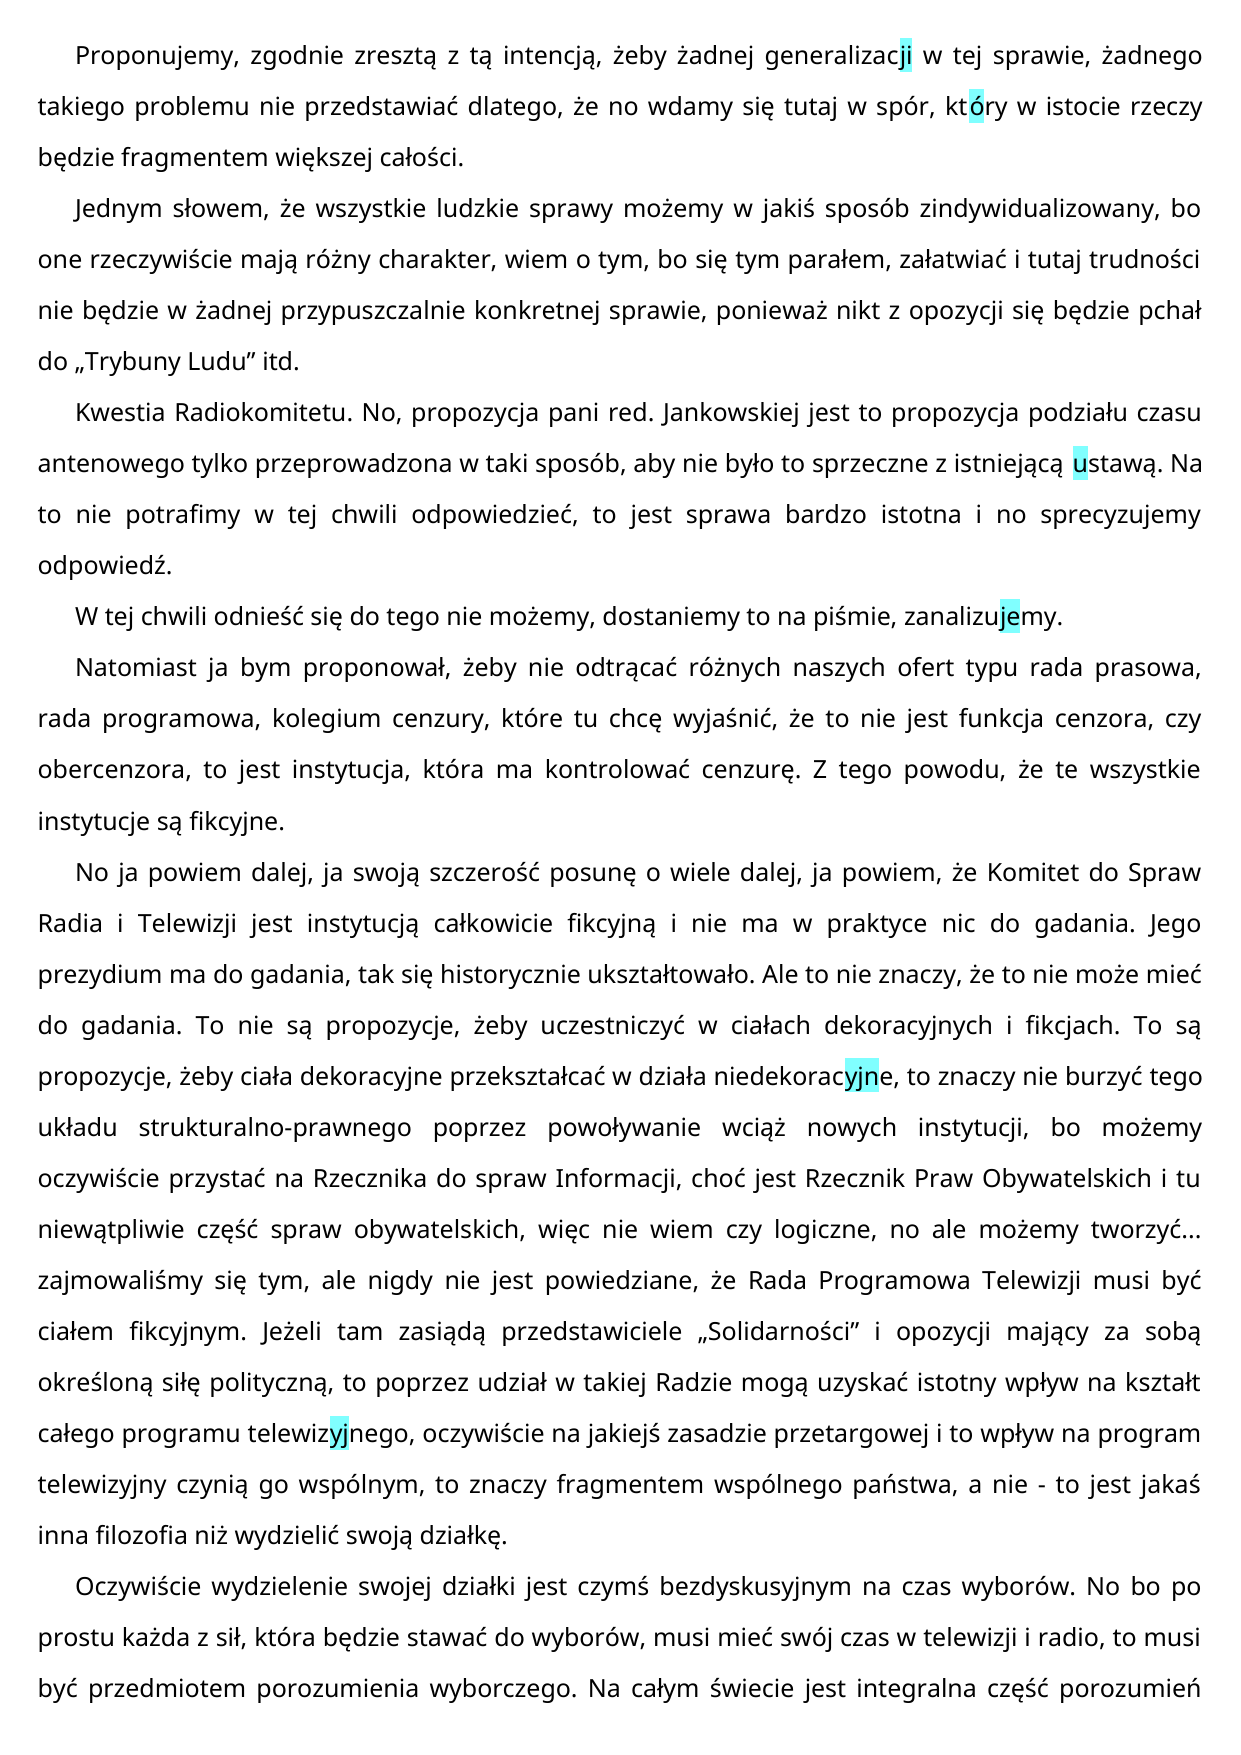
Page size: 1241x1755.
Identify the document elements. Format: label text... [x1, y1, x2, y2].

text No ja powiem dalej, ja swoją szczerość posunę o wiele dalej, ja powiem, że Komitet do Spraw Radia i Telewizji jest instytucją całkowicie fikcyjną i nie ma w praktyce nic do gadania. Jego prezydium ma do gadania, tak się historycznie ukształtowało. Ale to nie znaczy, że to nie może mieć do gadania. To nie są propozycje, żeby uczestniczyć w ciałach dekoracyjnych i fikcjach. To są propozycje, żeby ciała dekoracyjne przekształcać w działa niedekoracyjne, to znaczy nie burzyć tego układu strukturalno-prawnego poprzez powoływanie wciąż nowych instytucji, bo możemy oczywiście przystać na Rzecznika do spraw Informacji, choć jest Rzecznik Praw Obywatelskich i tu niewątpliwie część spraw obywatelskich, więc nie wiem czy logiczne, no ale możemy tworzyć... zajmowaliśmy się tym, ale nigdy nie jest powiedziane, że Rada Programowa Telewizji musi być ciałem fikcyjnym. Jeżeli tam zasiądą przedstawiciele „Solidarności” i opozycji mający za sobą określoną siłę polityczną, to poprzez udział w takiej Radzie mogą uzyskać istotny wpływ na kształt całego programu telewizyjnego, oczywiście na jakiejś zasadzie przetargowej i to wpływ na program telewizyjny czynią go wspólnym, to znaczy fragmentem wspólnego państwa, a nie - to jest jakaś inna filozofia niż wydzielić swoją działkę. [37, 854, 1203, 1552]
text W tej chwili odnieść się do tego nie możemy, dostaniemy to na piśmie, zanalizujemy. [37, 599, 1203, 633]
text Natomiast ja bym proponował, żeby nie odtrącać różnych naszych ofert typu rada prasowa, rada programowa, kolegium cenzury, które tu chcę wyjaśnić, że to nie jest funkcja cenzora, czy obercenzora, to jest instytucja, która ma kontrolować cenzurę. Z tego powodu, że te wszystkie instytucje są fikcyjne. [37, 650, 1203, 837]
text Jednym słowem, że wszystkie ludzkie sprawy możemy w jakiś sposób zindywidualizowany, bo one rzeczywiście mają różny charakter, wiem o tym, bo się tym parałem, załatwiać i tutaj trudności nie będzie w żadnej przypuszczalnie konkretnej sprawie, ponieważ nikt z opozycji się będzie pchał do „Trybuny Ludu” itd. [37, 191, 1203, 378]
text Oczywiście wydzielenie swojej działki jest czymś bezdyskusyjnym na czas wyborów. No bo po prostu każda z sił, która będzie stawać do wyborów, musi mieć swój czas w telewizji i radio, to musi być przedmiotem porozumienia wyborczego. Na całym świecie jest integralna część porozumień [37, 1569, 1203, 1705]
text Proponujemy, zgodnie zresztą z tą intencją, żeby żadnej generalizacji w tej sprawie, żadnego takiego problemu nie przedstawiać dlatego, że no wdamy się tutaj w spór, który w istocie rzeczy będzie fragmentem większej całości. [37, 37, 1203, 174]
text Kwestia Radiokomitetu. No, propozycja pani red. Jankowskiej jest to propozycja podziału czasu antenowego tylko przeprowadzona w taki sposób, aby nie było to sprzeczne z istniejącą ustawą. Na to nie potrafimy w tej chwili odpowiedzieć, to jest sprawa bardzo istotna i no sprecyzujemy odpowiedź. [37, 395, 1203, 582]
